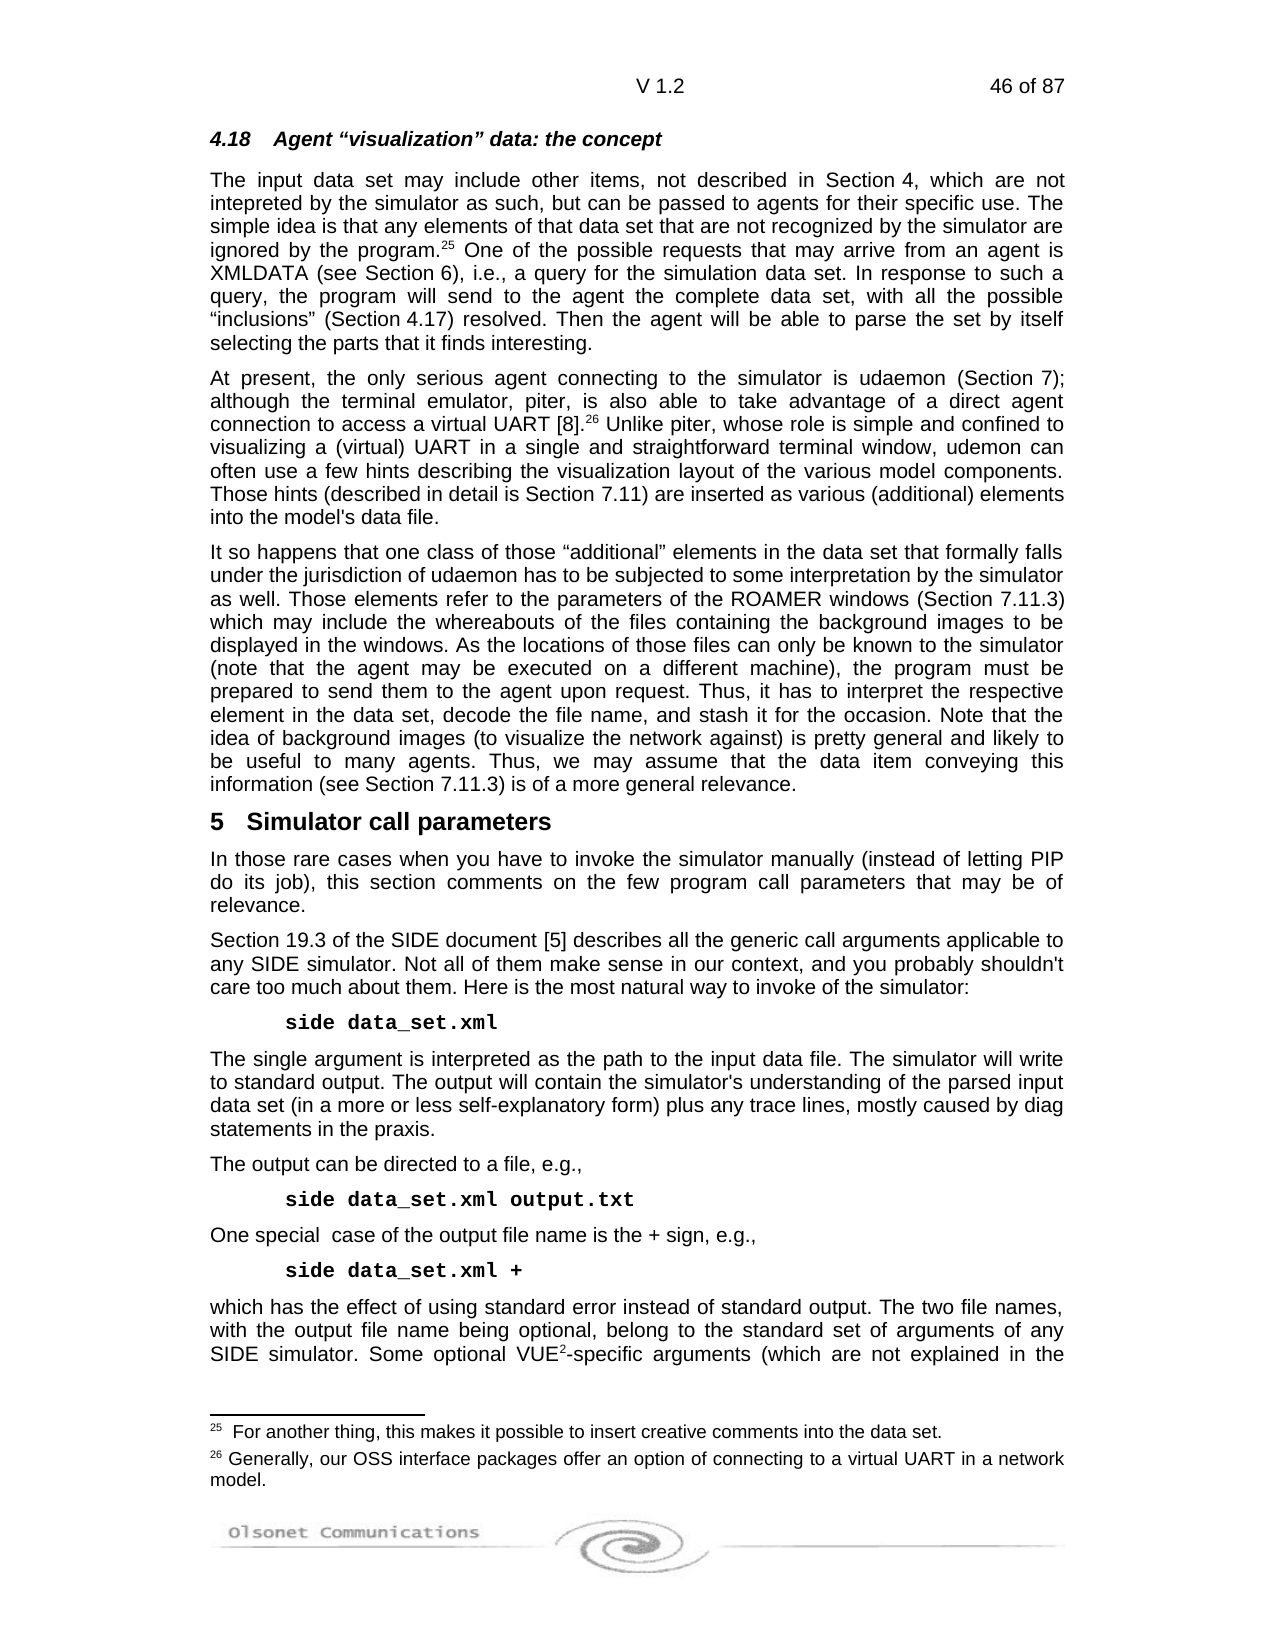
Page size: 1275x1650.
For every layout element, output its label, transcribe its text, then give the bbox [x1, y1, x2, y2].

text Generally, our OSS interface packages offer an option of connecting to a virtual UART in a network model. [210, 1448, 1065, 1490]
text side data_set.xml [210, 1011, 1065, 1036]
text In those rare cases when you have to invoke the simulator manually (instead of letting PIP do its job), this section comments on the few program call parameters that may be of relevance. [210, 848, 1065, 917]
text Section 19.3 of the SIDE document [5] describes all the generic call arguments applicable to any SIDE simulator. Not all of them make sense in our context, and you probably shouldn't care too much about them. Here is the most natural way to invoke of the simulator: [210, 929, 1065, 999]
text One special case of the output file name is the + sign, e.g., [210, 1224, 1065, 1247]
text The input data set may include other items, not described in Section 4, which are not intepreted by the simulator as such, but can be passed to agents for their specific use. The simple idea is that any elements of that data set that are not recognized by the simulator are ignored by the program. One of the possible requests that may arrive from an agent is XMLDATA (see Section 6), i.e., a query for the simulation data set. In response to such a query, the program will send to the agent the complete data set, with all the possible “inclusions” (Section 4.17) resolved. Then the agent will be able to parse the set by itself selecting the parts that it finds interesting. [210, 169, 1065, 354]
text At present, the only serious agent connecting to the simulator is udaemon (Section 7); although the terminal emulator, piter, is also able to take advantage of a direct agent connection to access a virtual UART [8]. Unlike piter, whose role is simple and confined to visualizing a (virtual) UART in a single and straightforward terminal window, udemon can often use a few hints describing the visualization layout of the various model components. Those hints (described in detail is Section 7.11) are inserted as various (additional) elements into the model's data file. [210, 366, 1065, 529]
text which has the effect of using standard error instead of standard output. The two file names, with the output file name being optional, belong to the standard set of arguments of any SIDE simulator. Some optional VUE2-specific arguments (which are not explained in the [210, 1296, 1065, 1366]
text The output can be directed to a file, e.g., [210, 1152, 1065, 1175]
text side data_set.xml output.txt [210, 1187, 1065, 1212]
text The single argument is interpreted as the path to the input data file. The simulator will write to standard output. The output will contain the simulator's understanding of the parsed input data set (in a more or less self-explanatory form) plus any trace lines, mostly caused by diag statements in the praxis. [210, 1047, 1065, 1140]
subtitle Simulator call parameters [210, 808, 1065, 836]
text It so happens that one class of those “additional” elements in the data set that formally falls under the jurisdiction of udaemon has to be subjected to some interpretation by the simulator as well. Those elements refer to the parameters of the ROAMER windows (Section 7.11.3) which may include the whereabouts of the files containing the background images to be displayed in the windows. As the locations of those files can only be known to the simulator (note that the agent may be executed on a different machine), the program must be prepared to send them to the agent upon request. Thus, it has to interpret the respective element in the data set, decode the file name, and stash it for the occasion. Note that the idea of background images (to visualize the network against) is pretty general and likely to be useful to many agents. Thus, we may assume that the data item conveying this information (see Section 7.11.3) is of a more general relevance. [210, 541, 1065, 796]
subtitle Agent “visualization” data: the concept [210, 128, 1065, 151]
picture [210, 1504, 1065, 1596]
text side data_set.xml + [210, 1259, 1065, 1284]
text For another thing, this makes it possible to insert creative comments into the data set. [210, 1421, 1065, 1442]
